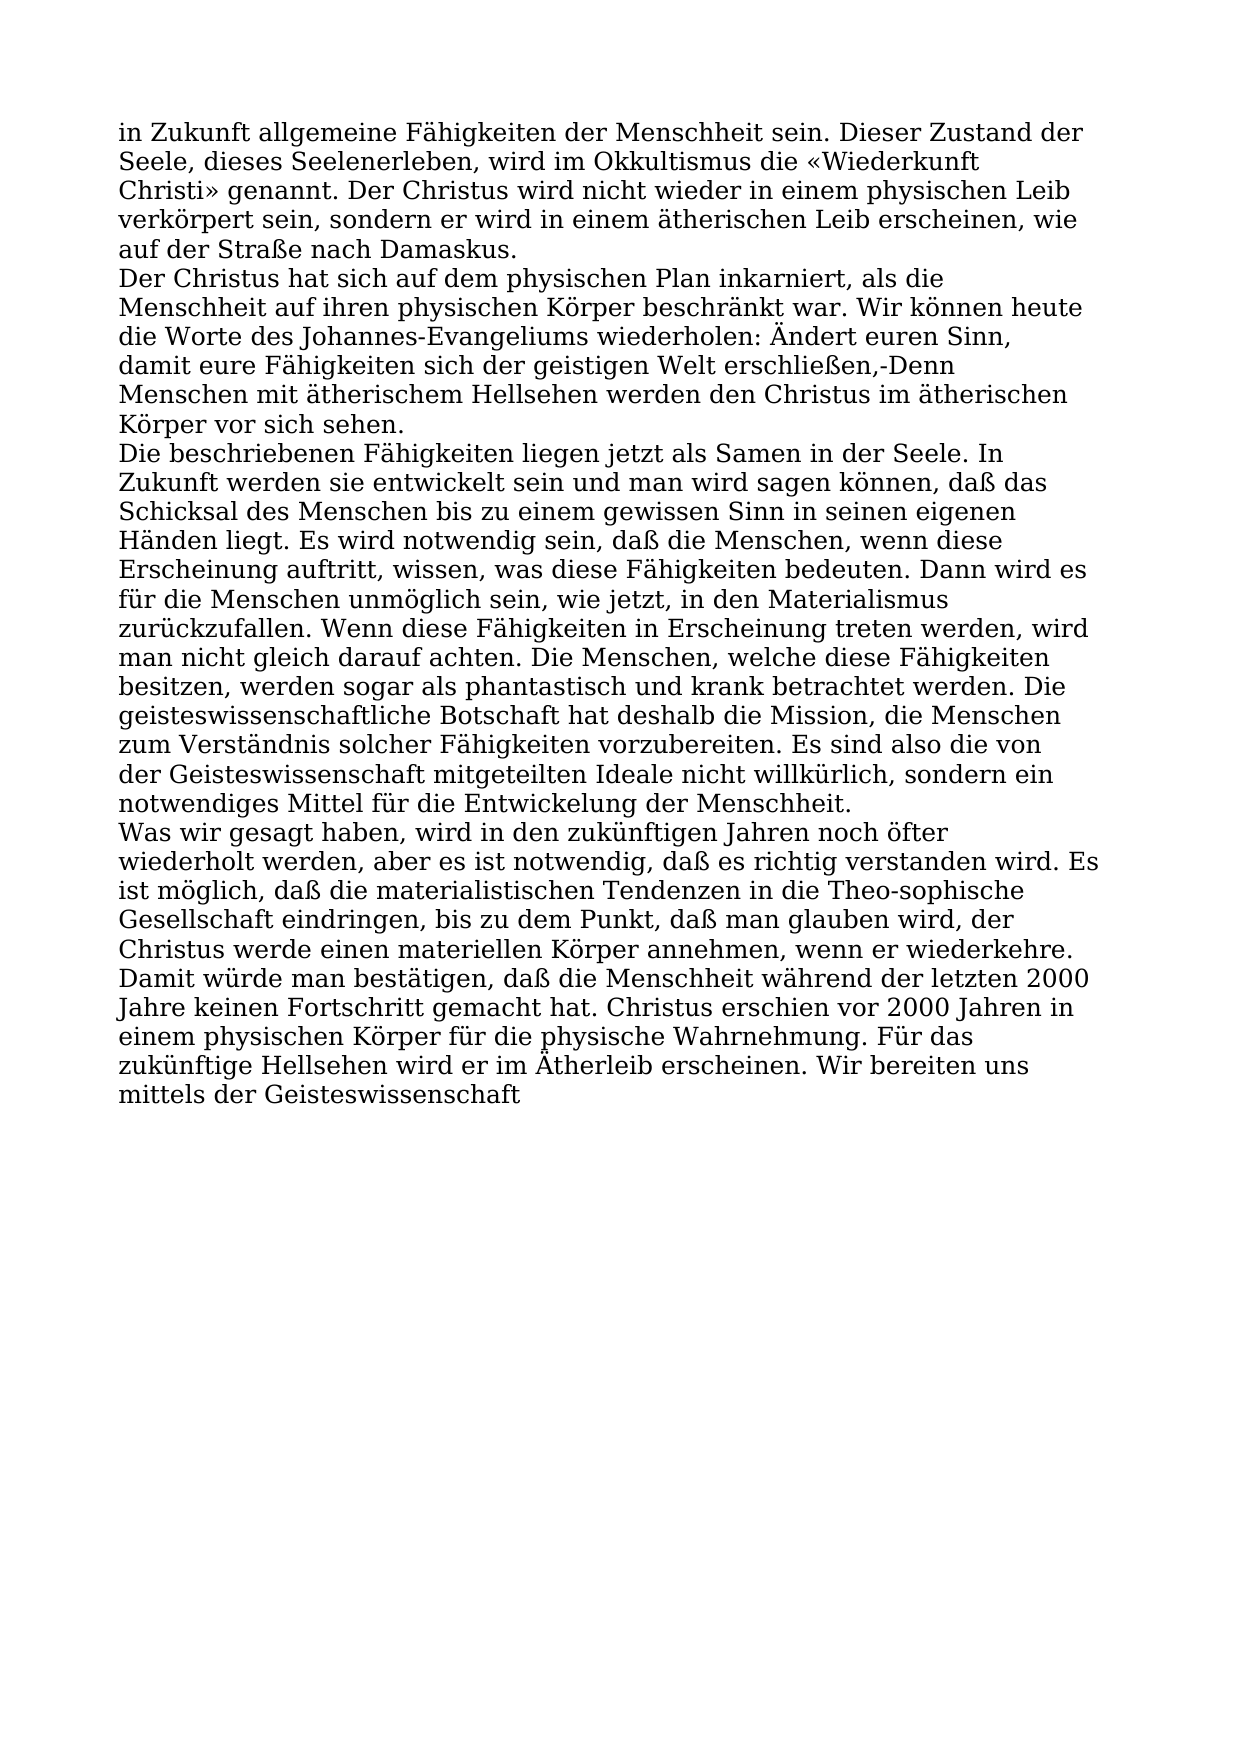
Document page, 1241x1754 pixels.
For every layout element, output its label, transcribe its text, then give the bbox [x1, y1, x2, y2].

text Damit würde man bestätigen, daß die Menschheit während der letzten 2000 [118, 964, 1122, 993]
text mittels der Geisteswissenschaft [118, 1081, 1122, 1110]
text Christi» genannt. Der Christus wird nicht wieder in einem physischen Leib [118, 176, 1122, 206]
text Die beschriebenen Fähigkeiten liegen jetzt als Samen in der Seele. In [118, 439, 1122, 468]
text zurückzufallen. Wenn diese Fähigkeiten in Erscheinung treten werden, wird [118, 614, 1122, 643]
text der Geisteswissenschaft mitgeteilten Ideale nicht willkürlich, sondern ein [118, 760, 1122, 789]
text ist möglich, daß die materialistischen Tendenzen in die Theo-sophische [118, 876, 1122, 906]
text besitzen, werden sogar als phantastisch und krank betrachtet werden. Die [118, 672, 1122, 701]
text man nicht gleich darauf achten. Die Menschen, welche diese Fähigkeiten [118, 643, 1122, 672]
text Jahre keinen Fortschritt gemacht hat. Christus erschien vor 2000 Jahren in [118, 993, 1122, 1022]
text die Worte des Johannes-Evangeliums wiederholen: Ändert euren Sinn, [118, 322, 1122, 351]
text Was wir gesagt haben, wird in den zukünftigen Jahren noch öfter [118, 818, 1122, 847]
text Händen liegt. Es wird notwendig sein, daß die Menschen, wenn diese [118, 526, 1122, 556]
text damit eure Fähigkeiten sich der geistigen Welt erschließen,-Denn [118, 351, 1122, 381]
text wiederholt werden, aber es ist notwendig, daß es richtig verstanden wird. Es [118, 847, 1122, 876]
text für die Menschen unmöglich sein, wie jetzt, in den Materialismus [118, 585, 1122, 614]
text Seele, dieses Seelenerleben, wird im Okkultismus die «Wiederkunft [118, 147, 1122, 176]
text einem physischen Körper für die physische Wahrnehmung. Für das [118, 1022, 1122, 1051]
text Zukunft werden sie entwickelt sein und man wird sagen können, daß das [118, 468, 1122, 497]
text auf der Straße nach Damaskus. [118, 235, 1122, 264]
text notwendiges Mittel für die Entwickelung der Menschheit. [118, 789, 1122, 818]
text Der Christus hat sich auf dem physischen Plan inkarniert, als die [118, 264, 1122, 293]
text geisteswissenschaftliche Botschaft hat deshalb die Mission, die Menschen [118, 701, 1122, 731]
text Gesellschaft eindringen, bis zu dem Punkt, daß man glauben wird, der [118, 906, 1122, 935]
text zum Verständnis solcher Fähigkeiten vorzubereiten. Es sind also die von [118, 731, 1122, 760]
text Menschen mit ätherischem Hellsehen werden den Christus im ätherischen [118, 381, 1122, 410]
text zukünftige Hellsehen wird er im Ätherleib erscheinen. Wir bereiten uns [118, 1051, 1122, 1081]
text Menschheit auf ihren physischen Körper beschränkt war. Wir können heute [118, 293, 1122, 322]
text in Zukunft allgemeine Fähigkeiten der Menschheit sein. Dieser Zustand der [118, 118, 1122, 147]
text Erscheinung auftritt, wissen, was diese Fähigkeiten bedeuten. Dann wird es [118, 556, 1122, 585]
text Körper vor sich sehen. [118, 410, 1122, 439]
text Schicksal des Menschen bis zu einem gewissen Sinn in seinen eigenen [118, 497, 1122, 526]
text verkörpert sein, sondern er wird in einem ätherischen Leib erscheinen, wie [118, 206, 1122, 235]
text Christus werde einen materiellen Körper annehmen, wenn er wiederkehre. [118, 935, 1122, 964]
